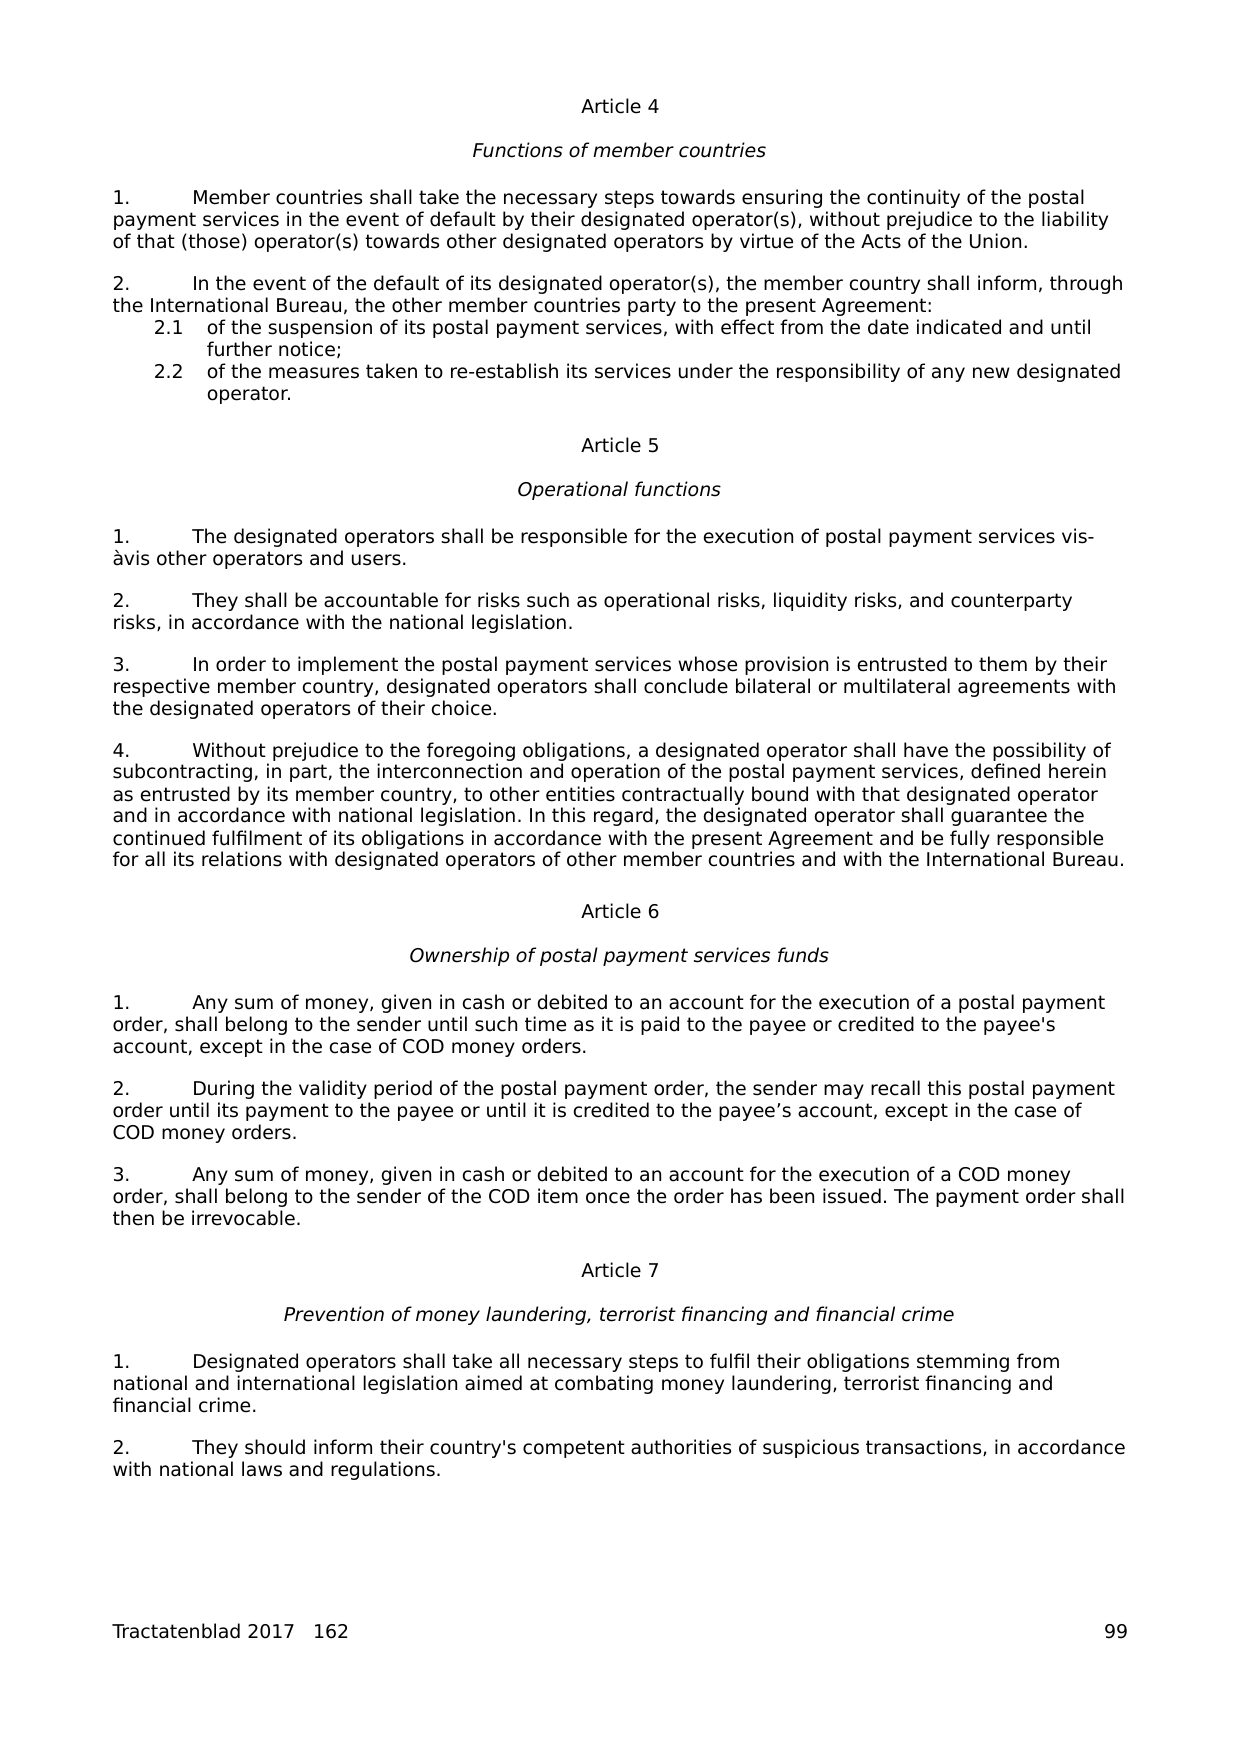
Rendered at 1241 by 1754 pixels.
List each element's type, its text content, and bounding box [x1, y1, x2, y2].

text 2.2 of the measures taken to re-establish its services under the responsibility of any new designated operator. [153, 361, 1128, 405]
text 3. In order to implement the postal payment services whose provision is entrusted to them by their respective member country, designated operators shall conclude bilateral or multilateral agreements with the designated operators of their choice. [112, 653, 1128, 719]
text 1. Any sum of money, given in cash or debited to an account for the execution of a postal payment order, shall belong to the sender until such time as it is paid to the payee or credited to the payee's account, except in the case of COD money orders. [112, 992, 1128, 1058]
subtitle Article 5 Operational functions [112, 435, 1128, 501]
text 2. During the validity period of the postal payment order, the sender may recall this postal payment order until its payment to the payee or until it is credited to the payee’s account, except in the case of COD money orders. [112, 1078, 1128, 1144]
text 2. In the event of the default of its designated operator(s), the member country shall inform, through the International Bureau, the other member countries party to the present Agreement: [112, 273, 1128, 317]
text 2. They should inform their country's competent authorities of suspicious transactions, in accordance with national laws and regulations. [112, 1437, 1128, 1481]
text 1. Designated operators shall take all necessary steps to fulfil their obligations stemming from national and international legislation aimed at combating money laundering, terrorist financing and financial crime. [112, 1351, 1128, 1417]
text 1. The designated operators shall be responsible for the execution of postal payment services vis-àvis other operators and users. [112, 526, 1128, 569]
subtitle Article 7 Prevention of money laundering, terrorist financing and financial crime [112, 1260, 1128, 1326]
text 1. Member countries shall take the necessary steps towards ensuring the continuity of the postal payment services in the event of default by their designated operator(s), without prejudice to the liability of that (those) operator(s) towards other designated operators by virtue of the Acts of the Union. [112, 187, 1128, 253]
text 2. They shall be accountable for risks such as operational risks, liquidity risks, and counterparty risks, in accordance with the national legislation. [112, 589, 1128, 633]
subtitle Article 4 Functions of member countries [112, 96, 1128, 162]
text 3. Any sum of money, given in cash or debited to an account for the execution of a COD money order, shall belong to the sender of the COD item once the order has been issued. The payment order shall then be irrevocable. [112, 1164, 1128, 1230]
subtitle Article 6 Ownership of postal payment services funds [112, 901, 1128, 967]
text 2.1 of the suspension of its postal payment services, with effect from the date indicated and until further notice; [153, 317, 1128, 361]
text 4. Without prejudice to the foregoing obligations, a designated operator shall have the possibility of subcontracting, in part, the interconnection and operation of the postal payment services, defined herein as entrusted by its member country, to other entities contractually bound with that designated operator and in accordance with national legislation. In this regard, the designated operator shall guarantee the continued fulfilment of its obligations in accordance with the present Agreement and be fully responsible for all its relations with designated operators of other member countries and with the International Bureau. [112, 739, 1128, 871]
